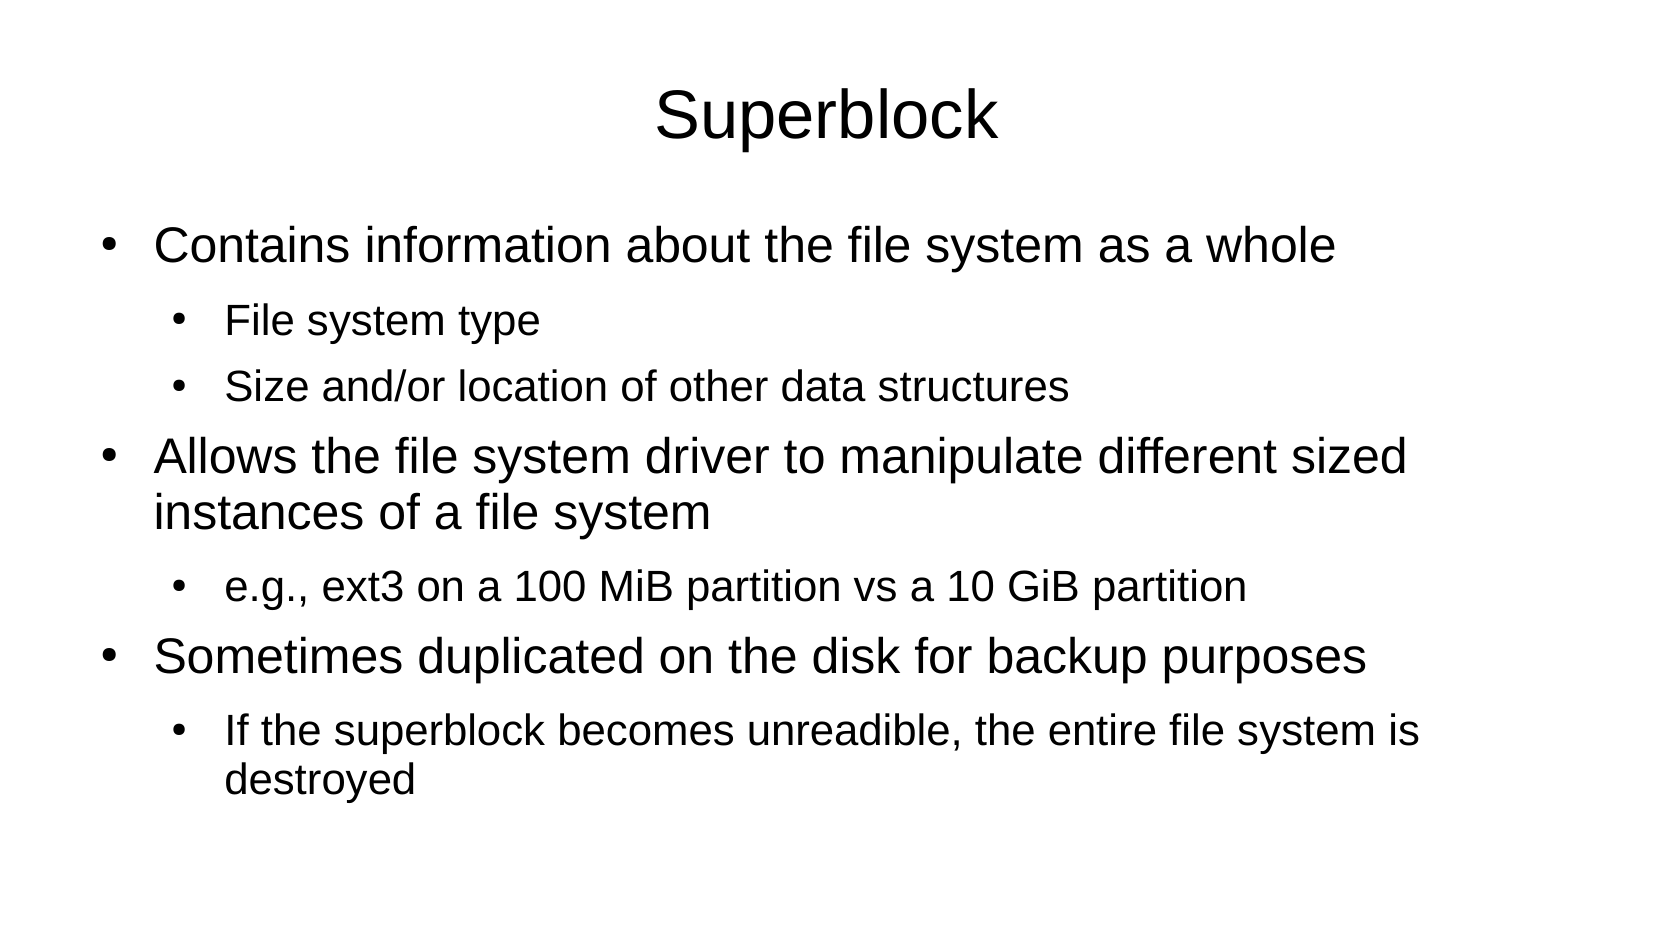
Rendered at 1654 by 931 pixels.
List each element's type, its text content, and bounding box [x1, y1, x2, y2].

title Superblock [82, 37, 1571, 193]
list Contains information about the file system as a whole File system type Size and/or location of other data structures Allows the file system driver to manipulate different sized instances of a file system e.g., ext3 on a 100 MiB partition vs a 10 GiB partition Sometimes duplicated on the disk for backup purposes If the superblock becomes unreadible, the entire file system is destroyed [82, 217, 1571, 861]
